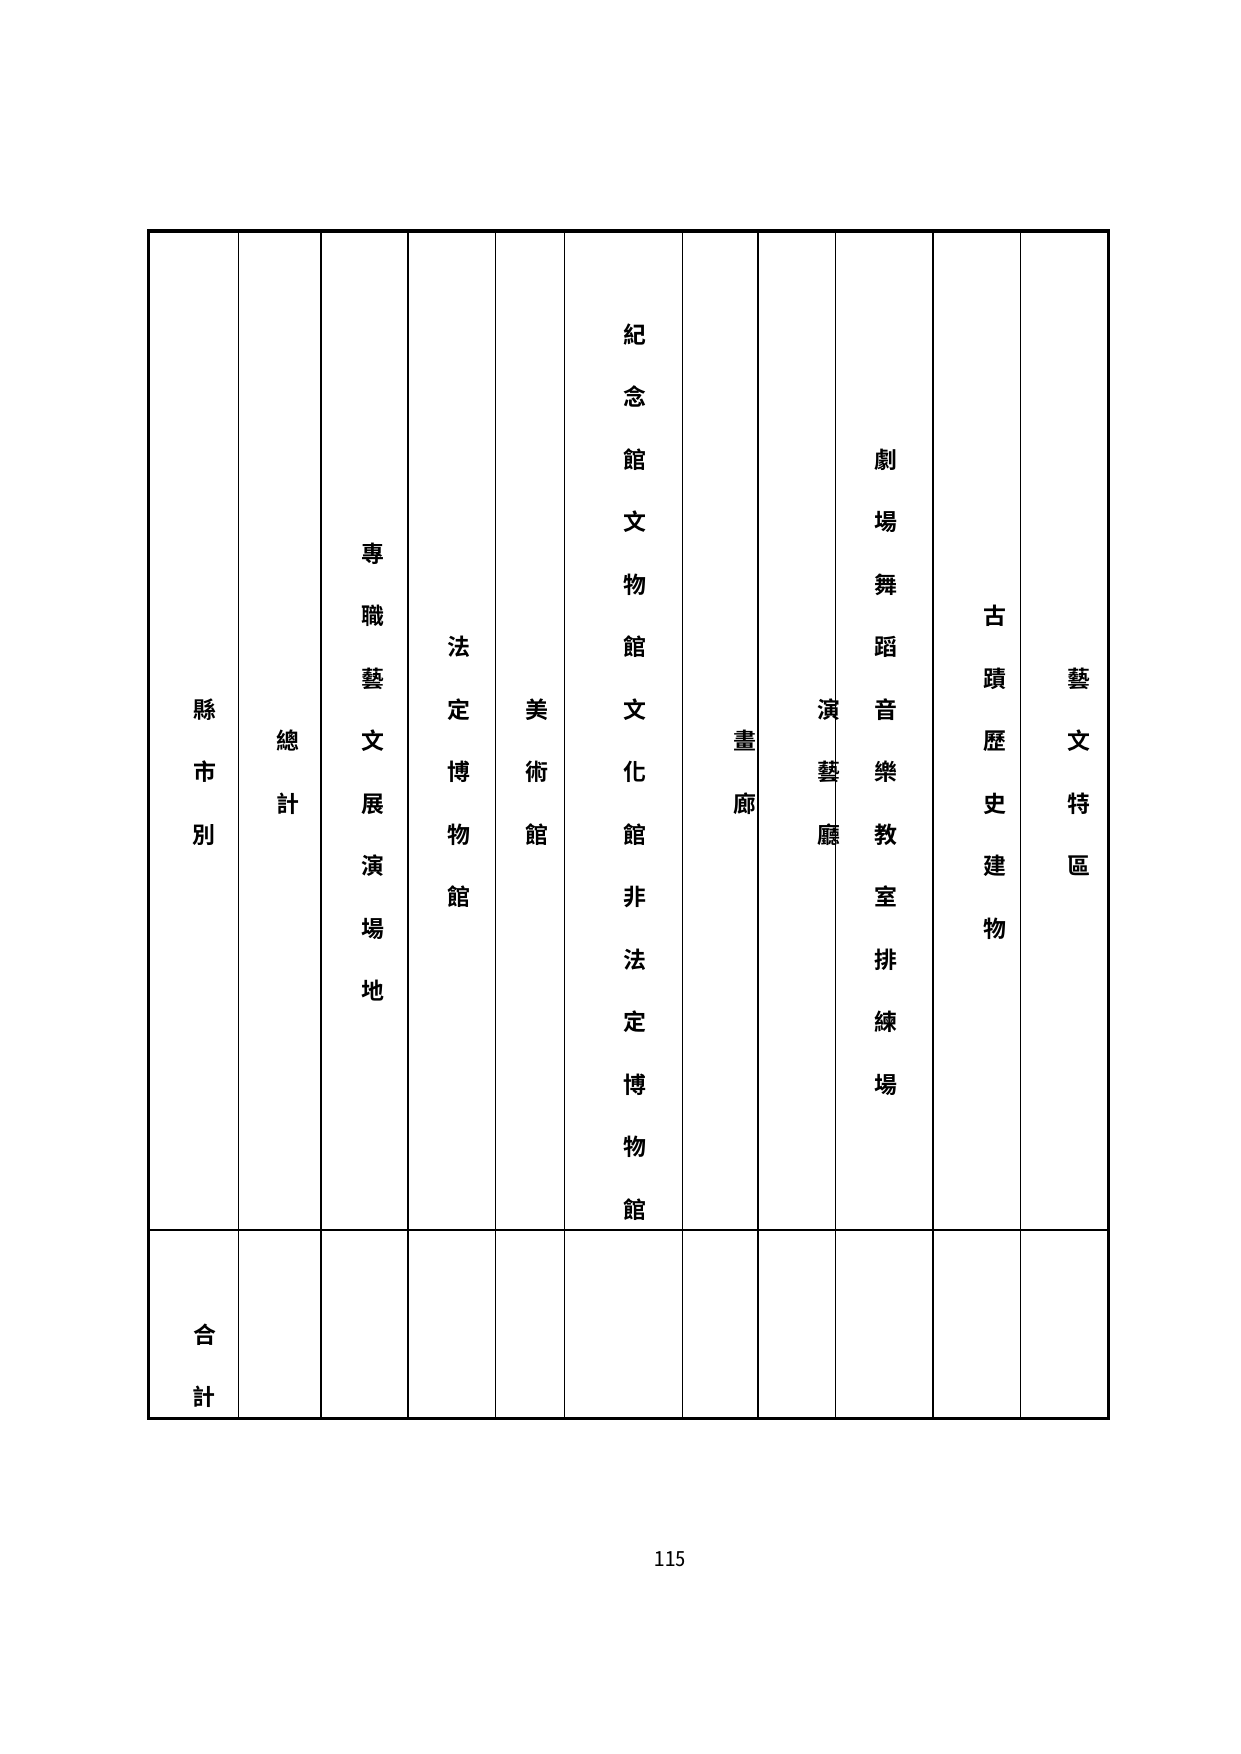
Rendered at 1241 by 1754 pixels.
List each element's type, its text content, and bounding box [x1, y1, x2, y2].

table_cell [759, 1231, 835, 1417]
table_header 法定博物館 [409, 233, 495, 1229]
table_header 專職藝文展演場地 [322, 233, 407, 1229]
table_cell [409, 1231, 495, 1417]
table_header 總計 [239, 233, 320, 1229]
table_cell [683, 1231, 757, 1417]
table_header 畫廊 [683, 233, 757, 1229]
table_cell [836, 1231, 932, 1417]
table_header 藝文特區 [1021, 233, 1107, 1229]
table_header 古蹟歷史建物 [934, 233, 1020, 1229]
table_cell [239, 1231, 320, 1417]
table_cell [565, 1231, 682, 1417]
table_header 劇場舞蹈音樂教室排練場 [836, 233, 932, 1229]
table_cell [496, 1231, 564, 1417]
table_header 縣市別 [150, 233, 238, 1229]
table_header 美術館 [496, 233, 564, 1229]
table_header 紀念館文物館文化館非法定博物館 [565, 233, 682, 1229]
table_cell [934, 1231, 1020, 1417]
table_cell [322, 1231, 407, 1417]
table_cell [1021, 1231, 1107, 1417]
table_header 演藝廳 [759, 233, 835, 1229]
table_cell 合計 [150, 1231, 238, 1417]
